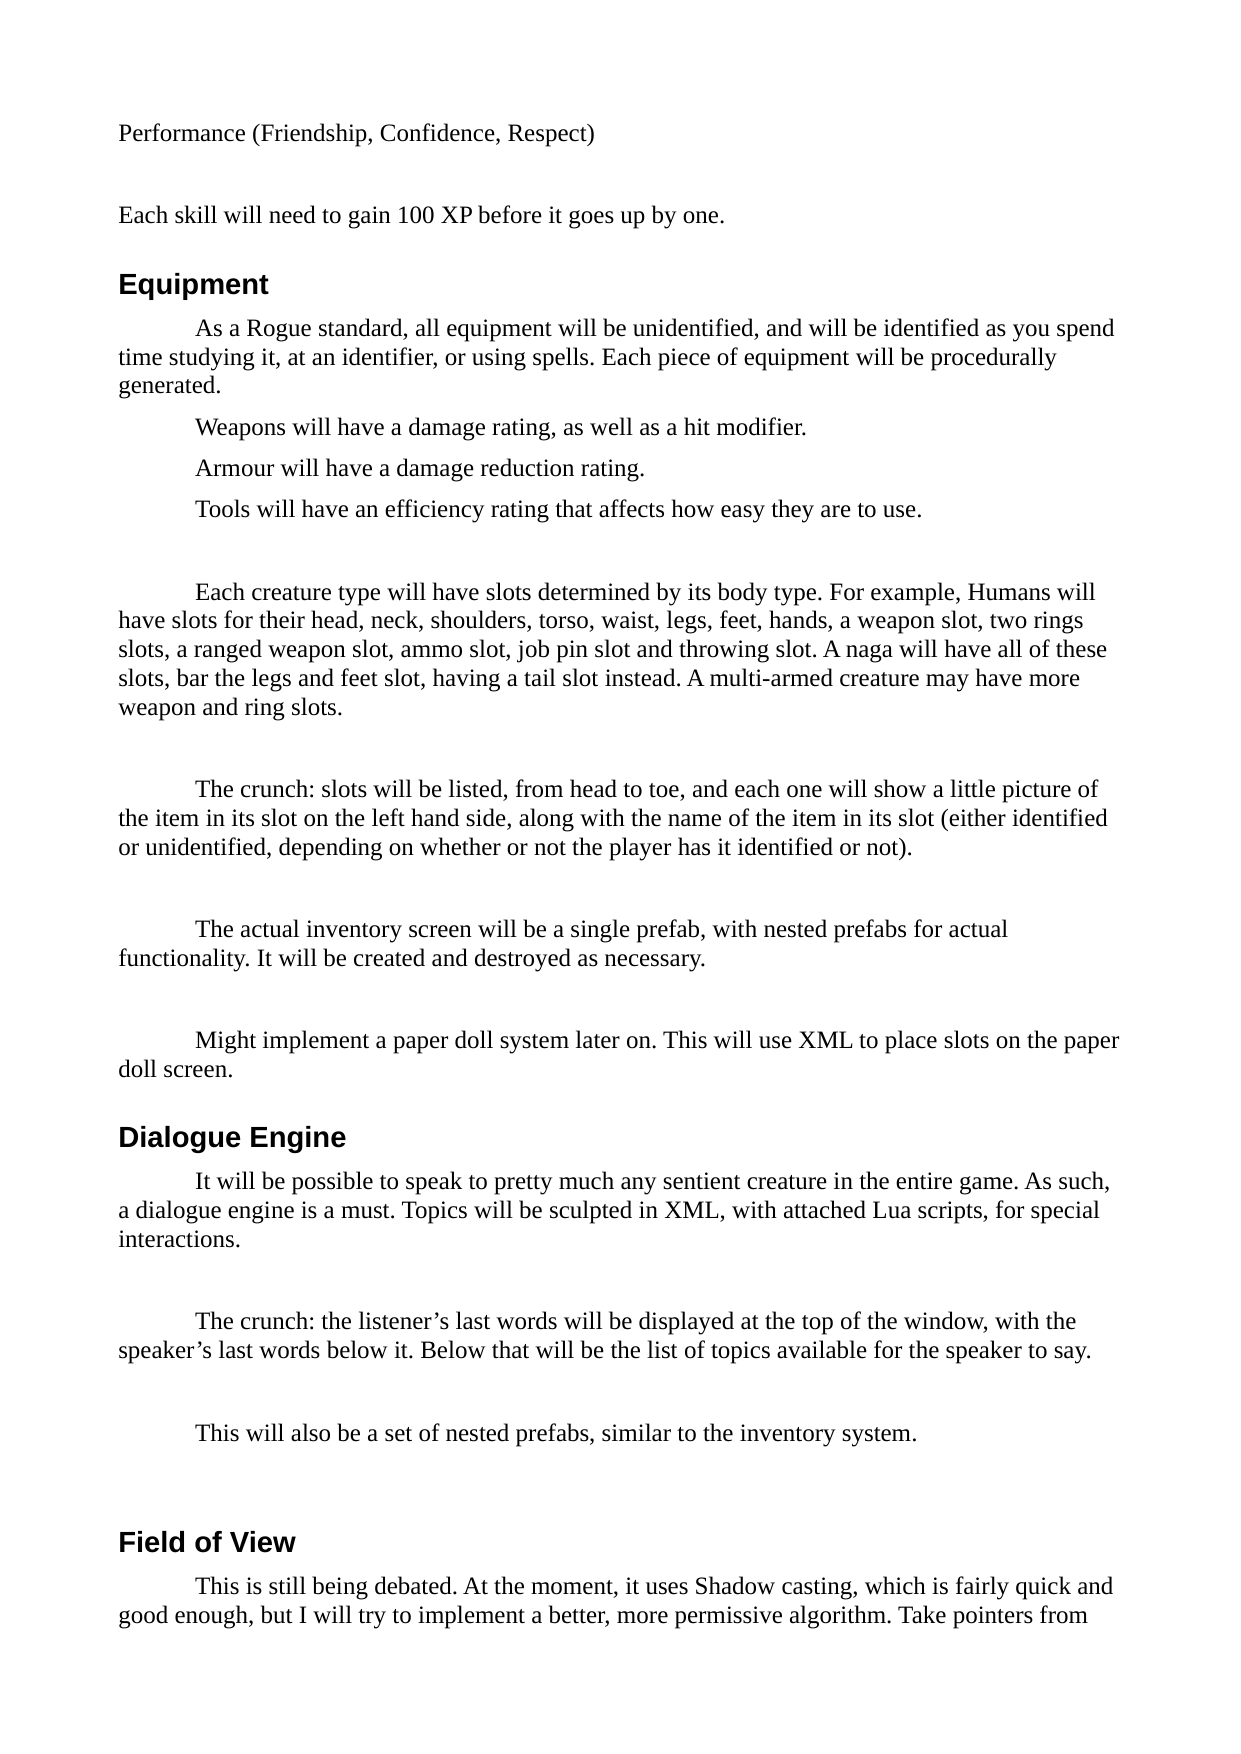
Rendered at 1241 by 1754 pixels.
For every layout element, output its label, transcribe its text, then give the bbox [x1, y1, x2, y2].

text Weapons will have a damage rating, as well as a hit modifier. [118, 412, 1122, 440]
text Armour will have a damage reduction rating. [118, 453, 1122, 482]
text Might implement a paper doll system later on. This will use XML to place slots on the paper doll screen. [118, 1025, 1122, 1083]
text This is still being debated. At the moment, it uses Shadow casting, which is fairly quick and good enough, but I will try to implement a better, more permissive algorithm. Take pointers from [118, 1571, 1122, 1629]
subtitle Field of View [118, 1525, 1122, 1559]
text As a Rogue standard, all equipment will be unidentified, and will be identified as you spend time studying it, at an identifier, or using spells. Each piece of equipment will be procedurally generated. [118, 313, 1122, 399]
subtitle Equipment [118, 267, 1122, 300]
text The actual inventory screen will be a single prefab, with nested prefabs for actual functionality. It will be created and destroyed as necessary. [118, 914, 1122, 972]
subtitle Dialogue Engine [118, 1120, 1122, 1154]
text Each skill will need to gain 100 XP before it goes up by one. [118, 201, 1122, 229]
text Performance (Friendship, Confidence, Respect) [118, 118, 1122, 147]
text The crunch: slots will be listed, from head to toe, and each one will show a little picture of the item in its slot on the left hand side, along with the name of the item in its slot (either identified or unidentified, depending on whether or not the player has it identified or not). [118, 774, 1122, 860]
text The crunch: the listener’s last words will be displayed at the top of the window, with the speaker’s last words below it. Below that will be the list of topics available for the speaker to say. [118, 1306, 1122, 1364]
text It will be possible to speak to pretty much any sentient creature in the entire game. As such, a dialogue engine is a must. Topics will be sculpted in XML, with attached Lua scripts, for special interactions. [118, 1166, 1122, 1253]
text Each creature type will have slots determined by its body type. For example, Humans will have slots for their head, neck, shoulders, torso, waist, legs, feet, hands, a weapon slot, two rings slots, a ranged weapon slot, ammo slot, job pin slot and throwing slot. A naga will have all of these slots, bar the legs and feet slot, having a tail slot instead. A multi-armed creature may have more weapon and ring slots. [118, 577, 1122, 720]
text Tools will have an efficiency rating that affects how easy they are to use. [118, 494, 1122, 523]
text This will also be a set of nested prefabs, similar to the inventory system. [118, 1418, 1122, 1446]
